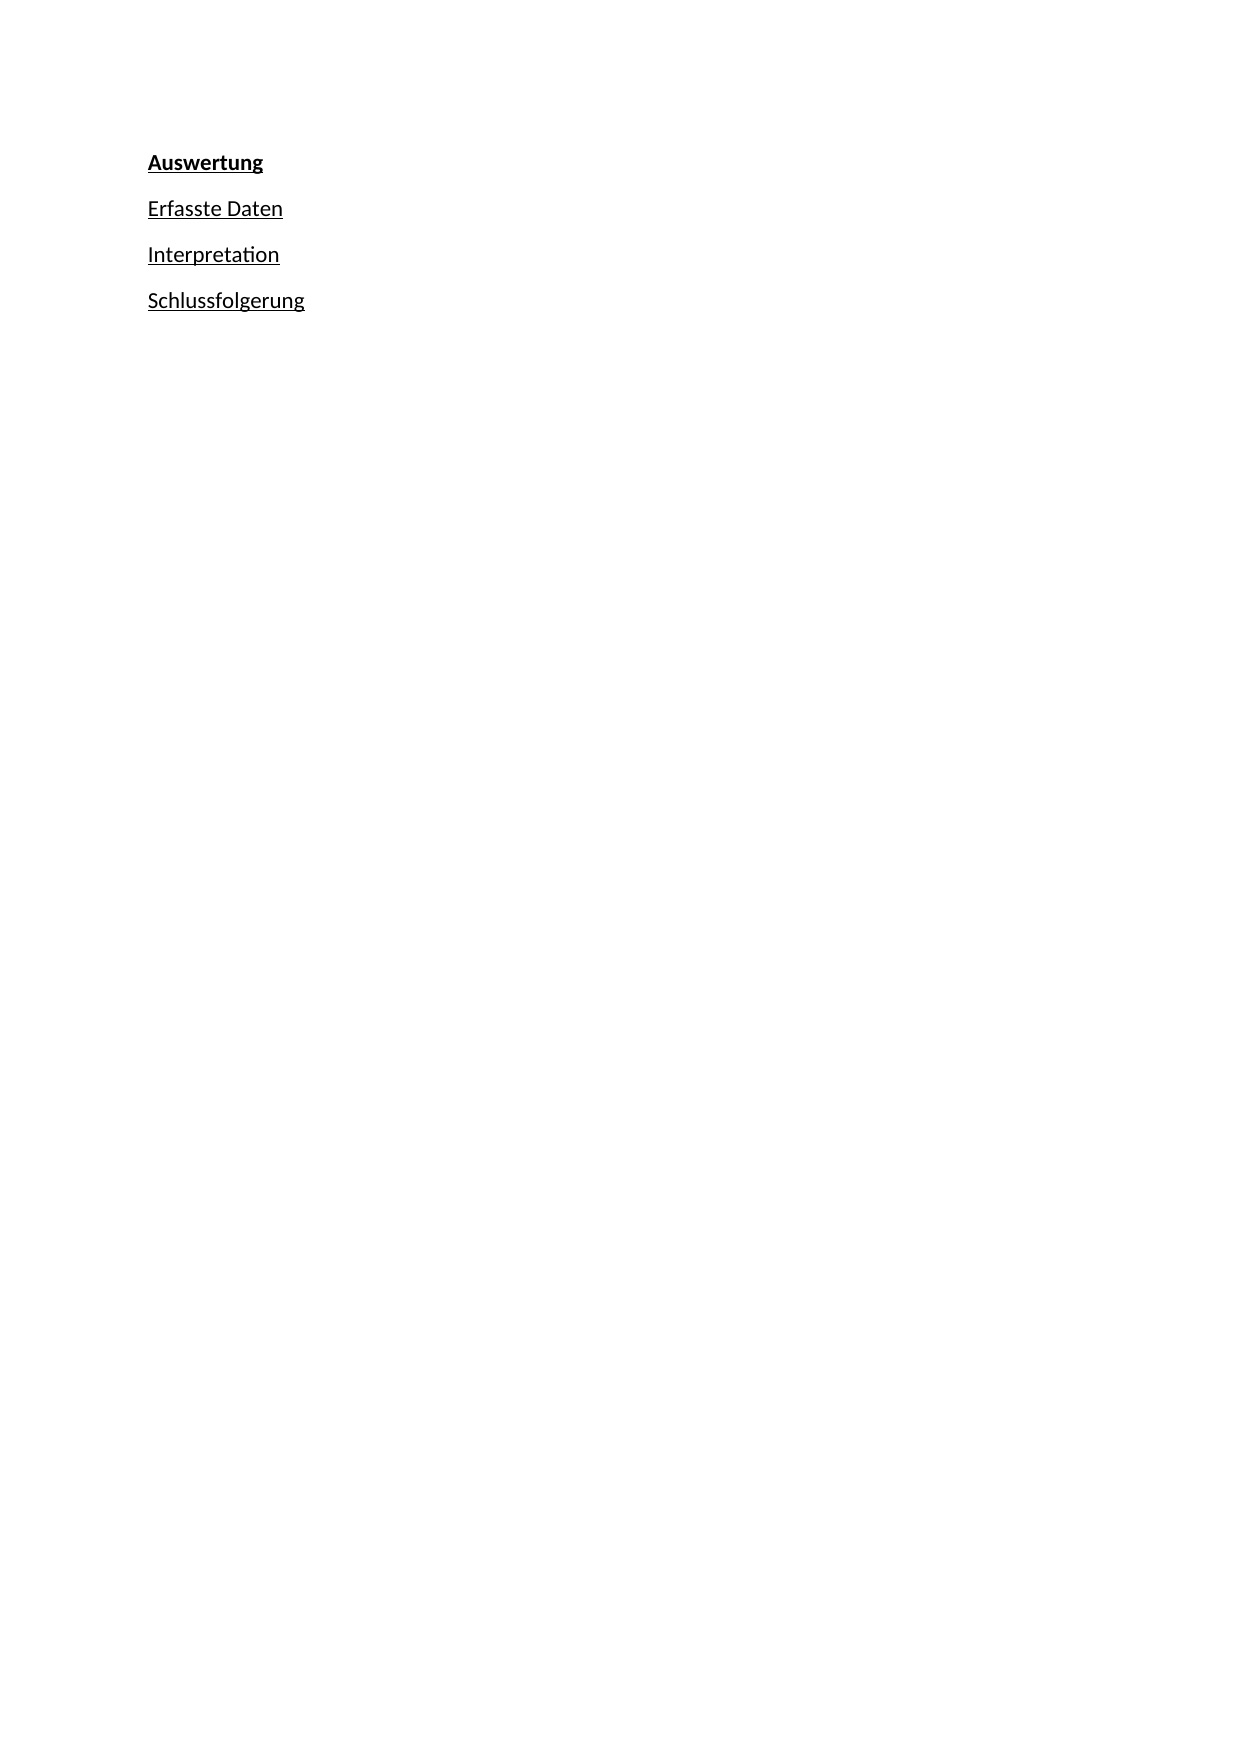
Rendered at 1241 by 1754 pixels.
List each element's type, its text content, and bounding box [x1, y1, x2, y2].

text Interpretation [148, 240, 1093, 268]
text Erfasste Daten [148, 194, 1093, 222]
text Auswertung [148, 148, 1093, 176]
text Schlussfolgerung [148, 286, 1093, 314]
